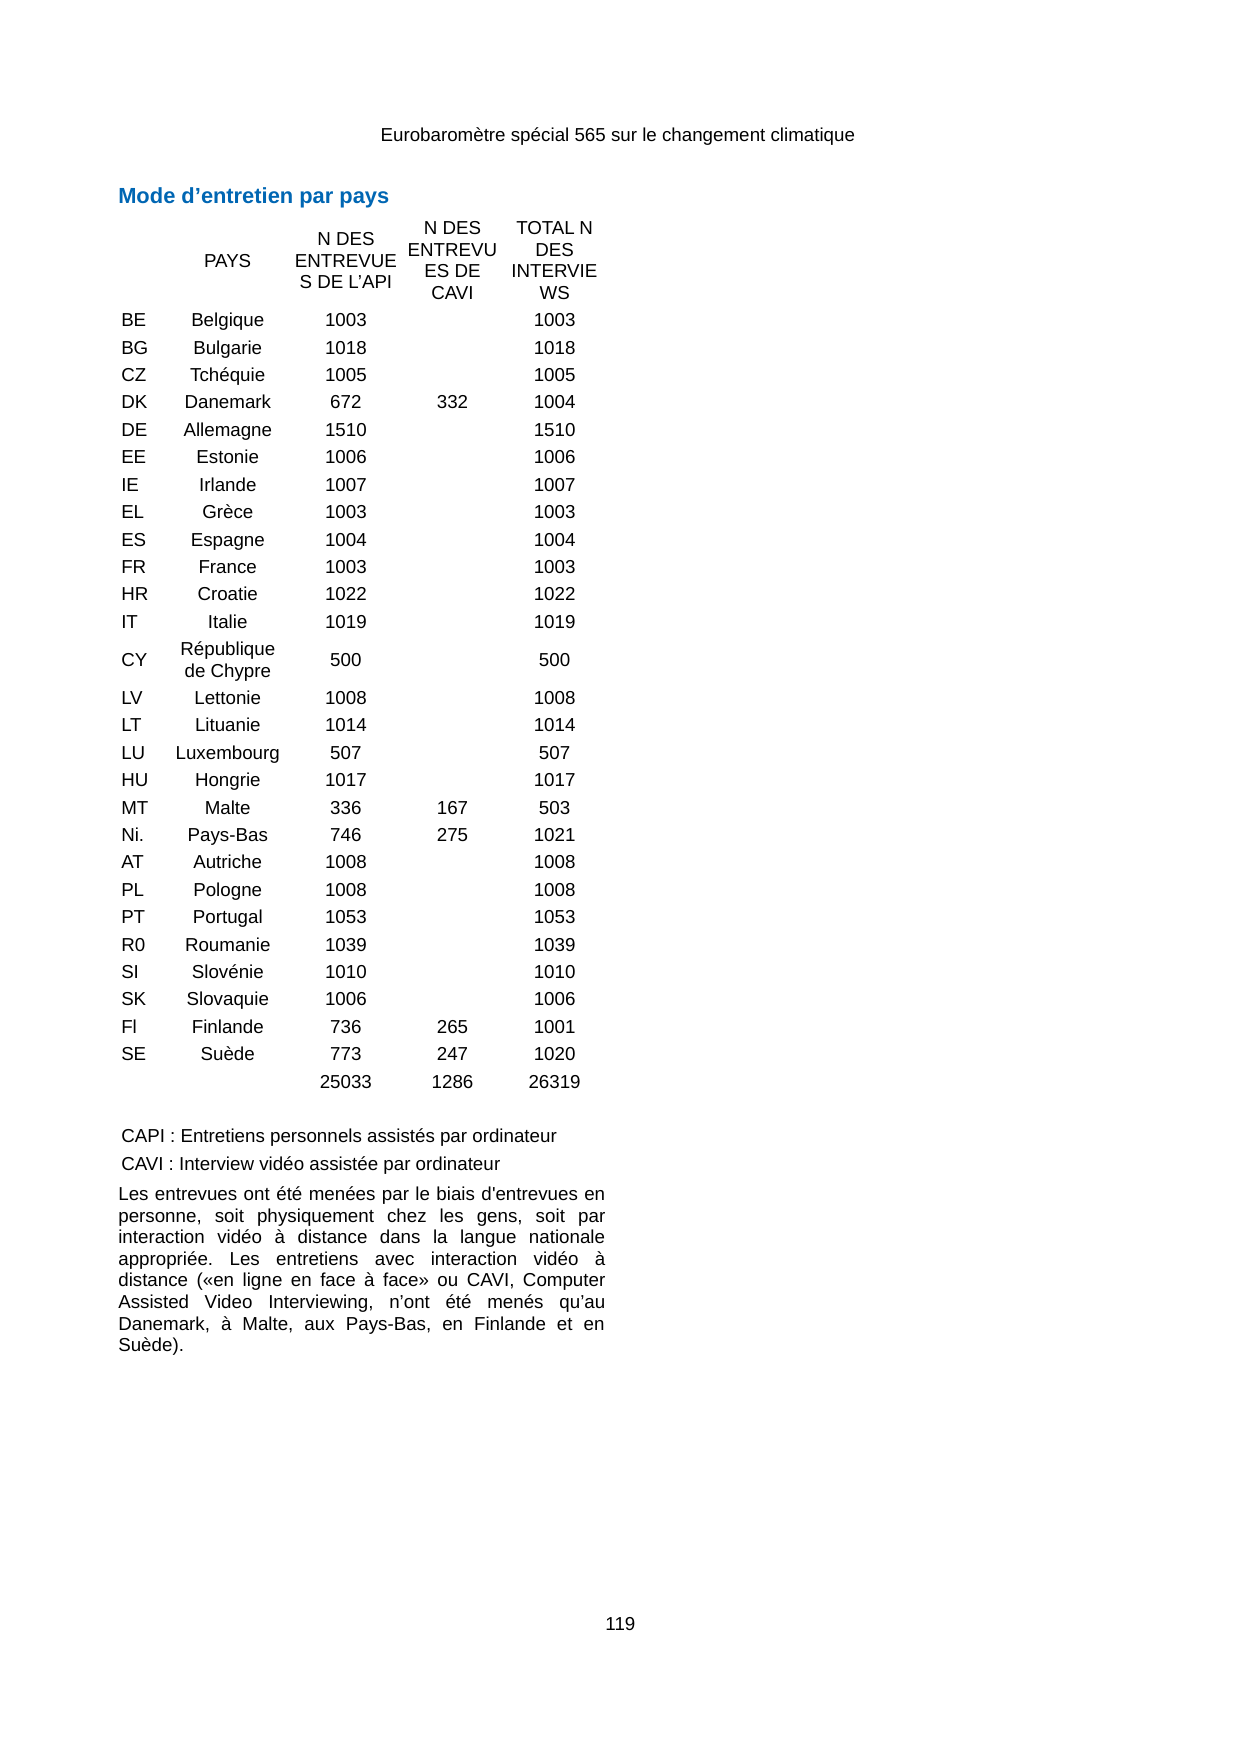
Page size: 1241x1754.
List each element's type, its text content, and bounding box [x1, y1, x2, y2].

table_cell Croatie [165, 580, 290, 608]
table_cell BG [118, 334, 165, 361]
table_cell [401, 471, 503, 498]
table_header PAYS [165, 214, 290, 306]
table_cell 773 [290, 1040, 401, 1067]
table_cell [401, 553, 503, 580]
table_cell 672 [290, 389, 401, 416]
table_cell MT [118, 794, 165, 821]
table_cell Danemark [165, 389, 290, 416]
table_cell [401, 739, 503, 766]
table_cell 1003 [290, 306, 401, 334]
table_cell 503 [503, 794, 605, 821]
table_cell 1021 [503, 821, 605, 848]
table_cell BE [118, 306, 165, 334]
table_cell [401, 525, 503, 553]
table_cell [165, 1095, 290, 1122]
table_cell Ni. [118, 821, 165, 848]
table_header N DES ENTREVUES DE L’API [290, 214, 401, 306]
table_cell 1003 [503, 553, 605, 580]
table_cell [401, 635, 503, 684]
table_cell FR [118, 553, 165, 580]
table_cell 26319 [503, 1068, 605, 1095]
table_cell [401, 306, 503, 334]
table_cell République de Chypre [165, 635, 290, 684]
table_cell AT [118, 848, 165, 876]
table_cell Espagne [165, 525, 290, 553]
table_cell 1008 [290, 684, 401, 711]
table_cell Grèce [165, 498, 290, 525]
table_cell 167 [401, 794, 503, 821]
table_cell Lituanie [165, 711, 290, 739]
table_cell 746 [290, 821, 401, 848]
table_cell Hongrie [165, 766, 290, 793]
table_cell 1007 [503, 471, 605, 498]
table_cell [401, 443, 503, 471]
table_cell Autriche [165, 848, 290, 876]
table_cell LT [118, 711, 165, 739]
table_cell 736 [290, 1013, 401, 1040]
table_cell CAVI : Interview vidéo assistée par ordinateur [118, 1150, 605, 1177]
table_cell Malte [165, 794, 290, 821]
table_cell Fl [118, 1013, 165, 1040]
table_cell [401, 903, 503, 931]
table_cell DE [118, 416, 165, 443]
table_cell 25033 [290, 1068, 401, 1095]
table_cell CZ [118, 361, 165, 388]
table_cell 1010 [503, 958, 605, 985]
table_cell 1039 [290, 931, 401, 958]
table_cell PL [118, 876, 165, 903]
table_header TOTAL N DES INTERVIEWS [503, 214, 605, 306]
table_cell Estonie [165, 443, 290, 471]
table_cell 1053 [290, 903, 401, 931]
table_cell LU [118, 739, 165, 766]
table_cell [118, 1095, 165, 1122]
table_cell 1008 [503, 684, 605, 711]
table_cell 1005 [290, 361, 401, 388]
table_cell 1010 [290, 958, 401, 985]
table_cell 1003 [290, 498, 401, 525]
table_cell Belgique [165, 306, 290, 334]
table_cell PT [118, 903, 165, 931]
table_cell 1004 [503, 525, 605, 553]
table_cell 1018 [290, 334, 401, 361]
table_cell 1006 [290, 985, 401, 1013]
table_cell 1003 [290, 553, 401, 580]
table_cell 1014 [290, 711, 401, 739]
table_cell [290, 1095, 401, 1122]
table_cell [401, 958, 503, 985]
table_cell Roumanie [165, 931, 290, 958]
table_cell [401, 334, 503, 361]
table_cell 500 [503, 635, 605, 684]
table_cell 1006 [290, 443, 401, 471]
table_cell HU [118, 766, 165, 793]
table_cell Tchéquie [165, 361, 290, 388]
table_cell Pologne [165, 876, 290, 903]
table_cell [401, 361, 503, 388]
table_cell [401, 985, 503, 1013]
table_cell 1007 [290, 471, 401, 498]
table_cell 1005 [503, 361, 605, 388]
table_cell 1053 [503, 903, 605, 931]
table_cell 507 [503, 739, 605, 766]
table_cell 1004 [503, 389, 605, 416]
table_cell 1022 [503, 580, 605, 608]
table_cell 1001 [503, 1013, 605, 1040]
table_cell 1006 [503, 443, 605, 471]
table_cell [401, 711, 503, 739]
table_cell EE [118, 443, 165, 471]
table_cell 1017 [290, 766, 401, 793]
table_cell LV [118, 684, 165, 711]
table_cell [401, 1095, 503, 1122]
table_cell 1003 [503, 306, 605, 334]
table_cell [401, 684, 503, 711]
table_cell 1017 [503, 766, 605, 793]
table_cell [401, 608, 503, 635]
table_cell 247 [401, 1040, 503, 1067]
table_cell [401, 766, 503, 793]
table_cell 1008 [290, 876, 401, 903]
table_cell [401, 498, 503, 525]
table_cell France [165, 553, 290, 580]
table_cell 265 [401, 1013, 503, 1040]
table_cell 275 [401, 821, 503, 848]
table_cell 336 [290, 794, 401, 821]
table_header N DES ENTREVUES DE CAVI [401, 214, 503, 306]
table_cell 1008 [503, 848, 605, 876]
table_cell IE [118, 471, 165, 498]
table_cell 1004 [290, 525, 401, 553]
table_cell ES [118, 525, 165, 553]
table_cell 1008 [503, 876, 605, 903]
table_cell Slovénie [165, 958, 290, 985]
table_cell 1019 [290, 608, 401, 635]
table_cell Irlande [165, 471, 290, 498]
table_cell [401, 416, 503, 443]
table_cell 1510 [290, 416, 401, 443]
table_cell 507 [290, 739, 401, 766]
table_cell Allemagne [165, 416, 290, 443]
table_cell 332 [401, 389, 503, 416]
table_cell 1022 [290, 580, 401, 608]
table_cell 1286 [401, 1068, 503, 1095]
table_cell Portugal [165, 903, 290, 931]
table_cell 1039 [503, 931, 605, 958]
table_cell HR [118, 580, 165, 608]
table_cell Bulgarie [165, 334, 290, 361]
table_cell SK [118, 985, 165, 1013]
table_cell [401, 931, 503, 958]
table_cell [165, 1068, 290, 1095]
table_cell 1014 [503, 711, 605, 739]
table_cell Lettonie [165, 684, 290, 711]
table_cell [401, 580, 503, 608]
table_cell 500 [290, 635, 401, 684]
table_cell [118, 1068, 165, 1095]
table_cell EL [118, 498, 165, 525]
table_cell Italie [165, 608, 290, 635]
table_cell Slovaquie [165, 985, 290, 1013]
table_header [118, 214, 165, 306]
table_cell 1510 [503, 416, 605, 443]
table_cell 1018 [503, 334, 605, 361]
table_cell 1003 [503, 498, 605, 525]
text Les entrevues ont été menées par le biais d'entrevues en personne, soit physiquement chez les gens, soit par interaction vidéo à distance dans la langue nationale appropriée. Les entretiens avec interaction vidéo à distance («en ligne en face à face» ou CAVI, Computer Assisted Video Interviewing, n’ont été menés qu’au Danemark, à Malte, aux Pays-Bas, en Finlande et en Suède). [118, 1183, 605, 1356]
table_cell Luxembourg [165, 739, 290, 766]
table_cell DK [118, 389, 165, 416]
table_cell Pays-Bas [165, 821, 290, 848]
table_cell 1020 [503, 1040, 605, 1067]
table_cell CAPI : Entretiens personnels assistés par ordinateur [118, 1122, 605, 1150]
text Mode d’entretien par pays [118, 183, 605, 208]
table_cell SE [118, 1040, 165, 1067]
table_cell R0 [118, 931, 165, 958]
table_cell SI [118, 958, 165, 985]
table_cell 1008 [290, 848, 401, 876]
table_cell [401, 876, 503, 903]
table_cell Finlande [165, 1013, 290, 1040]
table_cell 1006 [503, 985, 605, 1013]
table_cell CY [118, 635, 165, 684]
table_cell [503, 1095, 605, 1122]
table_cell [401, 848, 503, 876]
table_cell IT [118, 608, 165, 635]
table_cell 1019 [503, 608, 605, 635]
table_cell Suède [165, 1040, 290, 1067]
